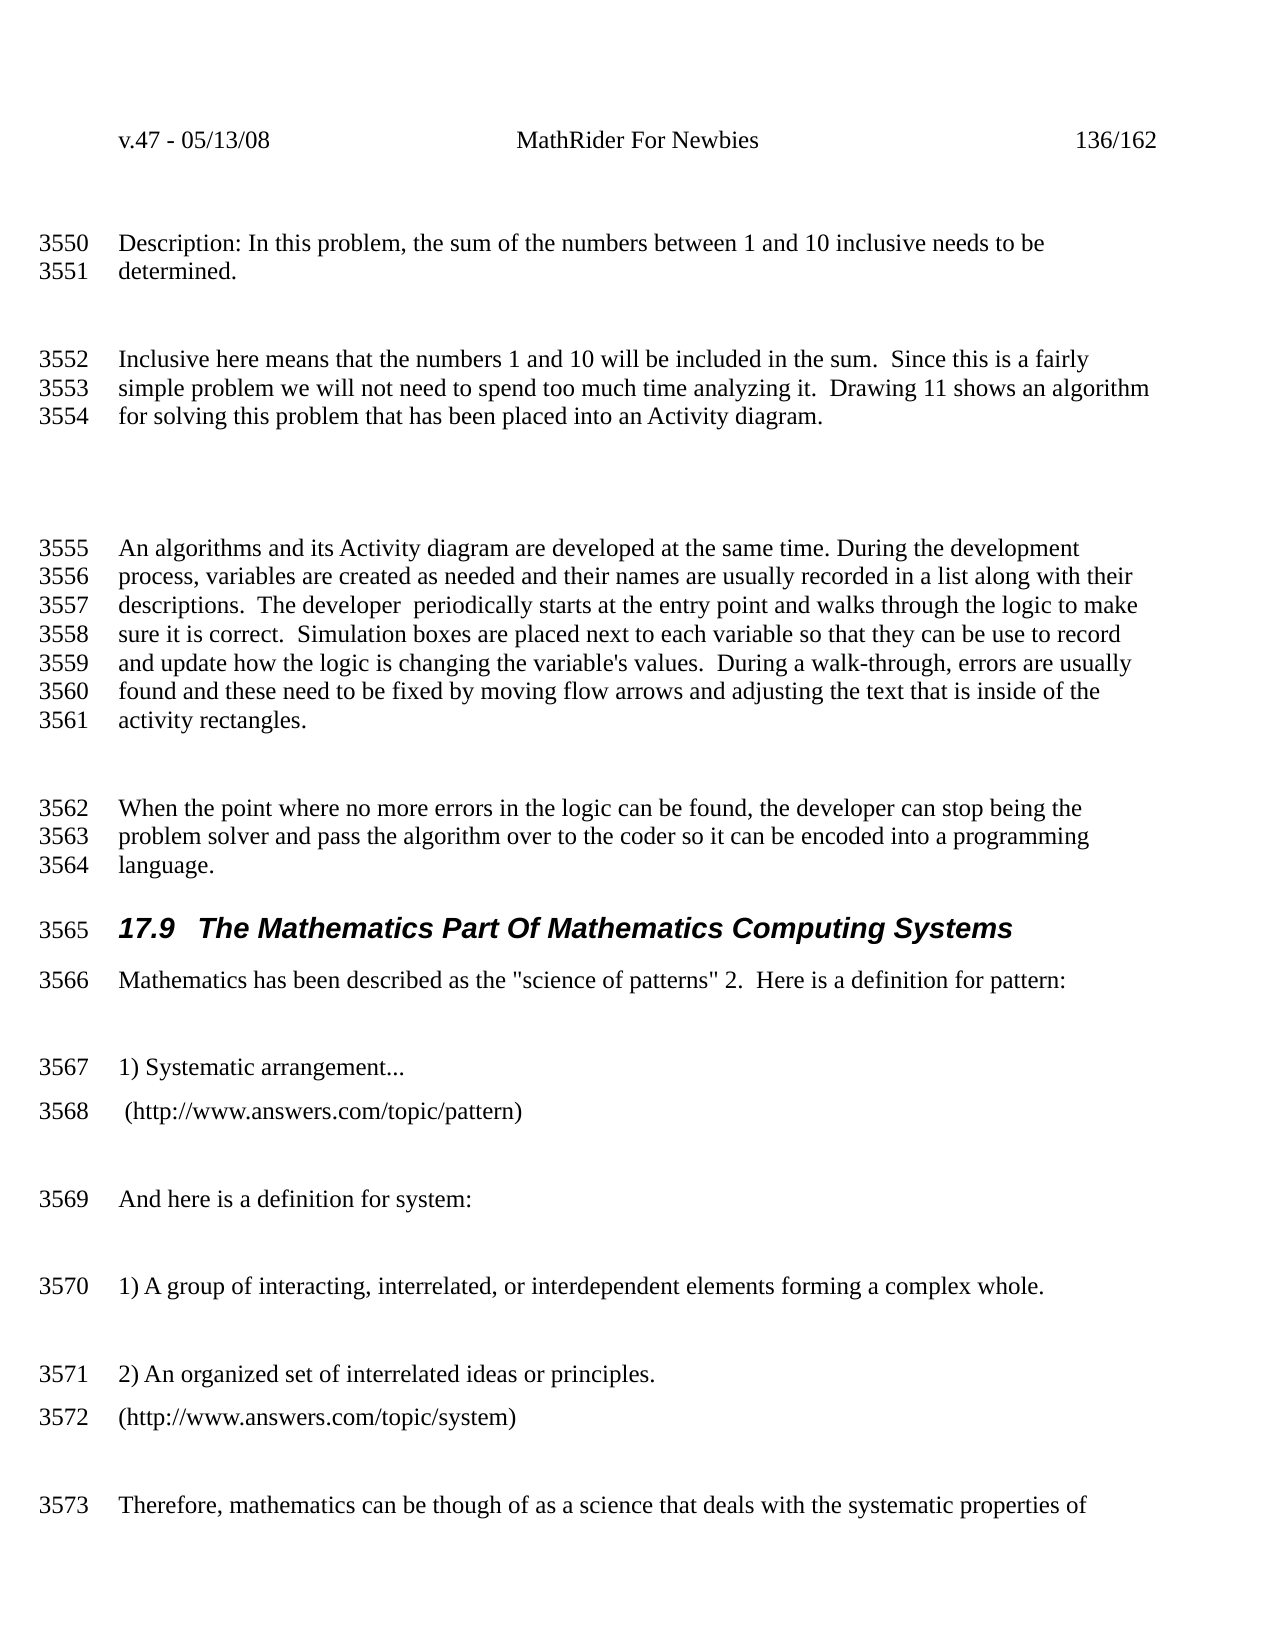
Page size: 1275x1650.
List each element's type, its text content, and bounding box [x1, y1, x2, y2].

text (http://www.answers.com/topic/pattern) [118, 1096, 1157, 1125]
text Mathematics has been described as the "science of patterns" 2. Here is a definition for pattern: [118, 965, 1157, 994]
text When the point where no more errors in the logic can be found, the developer can stop being the problem solver and pass the algorithm over to the coder so it can be encoded into a programming language. [118, 793, 1157, 879]
text Description: In this problem, the sum of the numbers between 1 and 10 inclusive needs to be determined. [118, 228, 1157, 285]
subtitle The Mathematics Part Of Mathematics Computing Systems [118, 911, 1157, 945]
text Inclusive here means that the numbers 1 and 10 will be included in the sum. Since this is a fairly simple problem we will not need to spend too much time analyzing it. Drawing 11 shows an algorithm for solving this problem that has been placed into an Activity diagram. [118, 344, 1157, 430]
text 1) A group of interacting, interrelated, or interdependent elements forming a complex whole. [118, 1271, 1157, 1300]
text (http://www.answers.com/topic/system) [118, 1402, 1157, 1431]
text 2) An organized set of interrelated ideas or principles. [118, 1359, 1157, 1387]
text An algorithms and its Activity diagram are developed at the same time. During the development process, variables are created as needed and their names are usually recorded in a list along with their descriptions. The developer periodically starts at the entry point and walks through the logic to make sure it is correct. Simulation boxes are placed next to each variable so that they can be use to record and update how the logic is changing the variable's values. During a walk-through, errors are usually found and these need to be fixed by moving flow arrows and adjusting the text that is inside of the activity rectangles. [118, 533, 1157, 734]
text Therefore, mathematics can be though of as a science that deals with the systematic properties of [118, 1490, 1157, 1519]
text 1) Systematic arrangement... [118, 1052, 1157, 1081]
text And here is a definition for system: [118, 1184, 1157, 1212]
